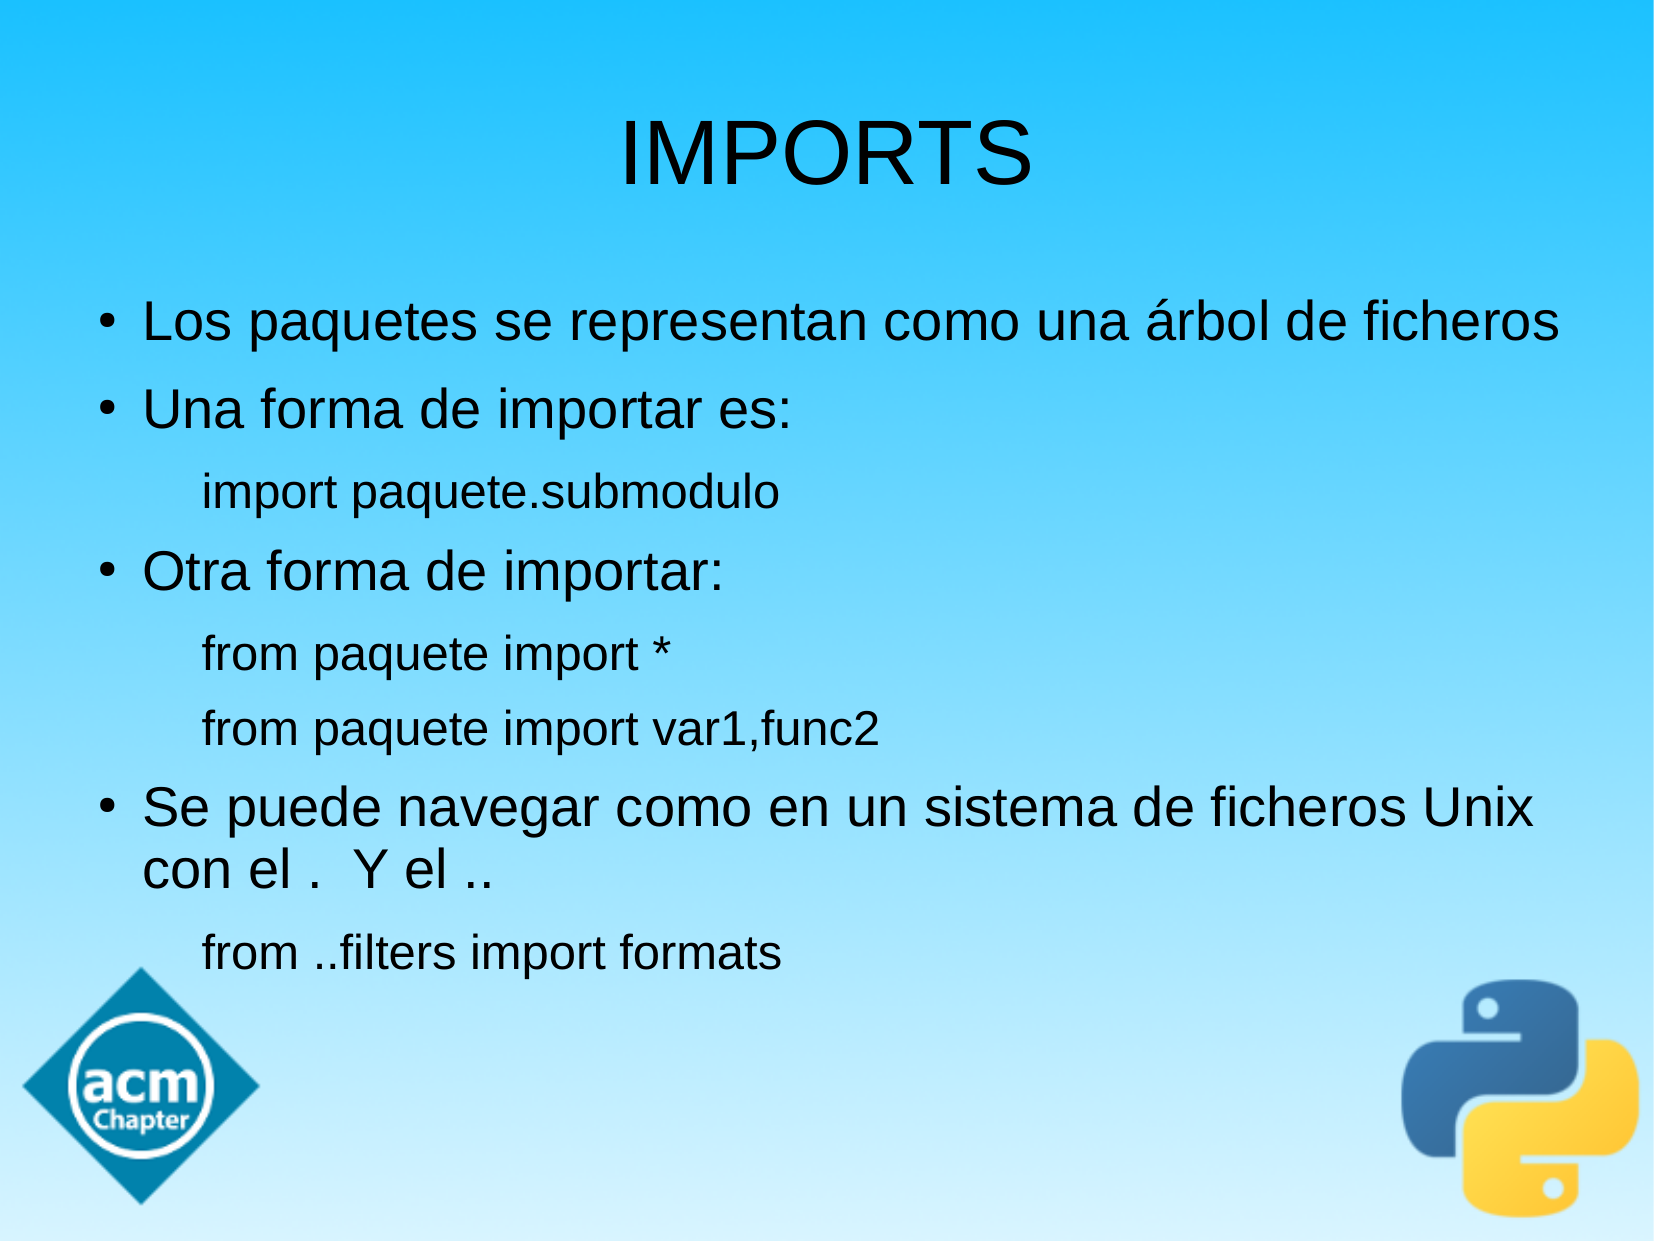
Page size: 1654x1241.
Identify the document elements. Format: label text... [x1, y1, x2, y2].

title IMPORTS [82, 49, 1571, 257]
list Los paquetes se representan como una árbol de ficheros Una forma de importar es: import paquete.submodulo Otra forma de importar: from paquete import * from paquete import var1,func2 Se puede navegar como en un sistema de ficheros Unix con el . Y el .. from ..filters import formats [82, 290, 1571, 1010]
picture [0, 0, 1654, 1241]
